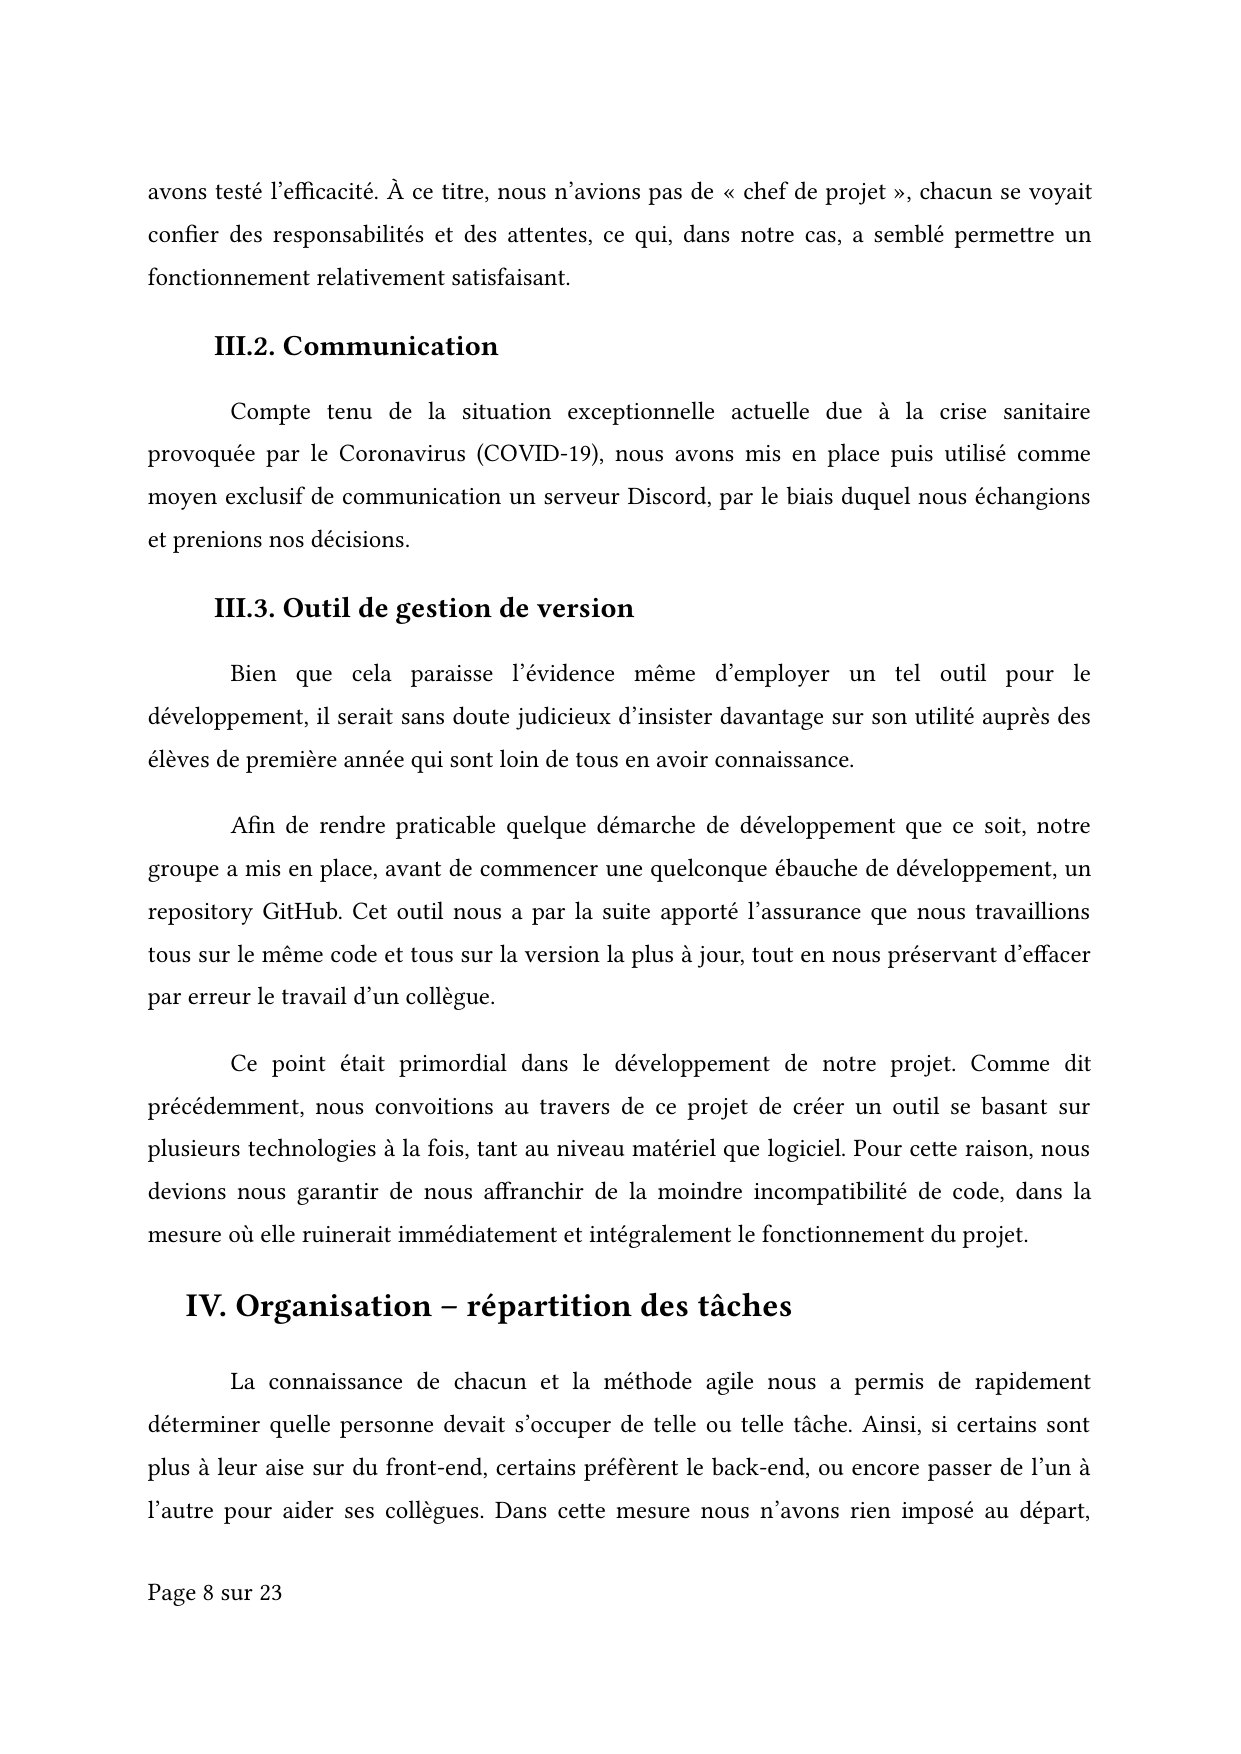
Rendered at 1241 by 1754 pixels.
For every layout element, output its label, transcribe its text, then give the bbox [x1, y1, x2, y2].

text Bien que cela paraisse l’évidence même d’employer un tel outil pour le développement, il serait sans doute judicieux d’insister davantage sur son utilité auprès des élèves de première année qui sont loin de tous en avoir connaissance. [148, 659, 1093, 773]
text Afin de rendre praticable quelque démarche de développement que ce soit, notre groupe a mis en place, avant de commencer une quelconque ébauche de développement, un repository GitHub. Cet outil nous a par la suite apporté l’assurance que nous travaillions tous sur le même code et tous sur la version la plus à jour, tout en nous préservant d’effacer par erreur le travail d’un collègue. [148, 811, 1093, 1011]
text avons testé l’efficacité. À ce titre, nous n’avions pas de « chef de projet », chacun se voyait confier des responsabilités et des attentes, ce qui, dans notre cas, a semblé permettre un fonctionnement relativement satisfaisant. [148, 177, 1093, 291]
text Compte tenu de la situation exceptionnelle actuelle due à la crise sanitaire provoquée par le Coronavirus (COVID-19), nous avons mis en place puis utilisé comme moyen exclusif de communication un serveur Discord, par le biais duquel nous échangions et prenions nos décisions. [148, 397, 1093, 554]
text La connaissance de chacun et la méthode agile nous a permis de rapidement déterminer quelle personne devait s’occuper de telle ou telle tâche. Ainsi, si certains sont plus à leur aise sur du front-end, certains préfèrent le back-end, ou encore passer de l’un à l’autre pour aider ses collègues. Dans cette mesure nous n’avons rien imposé au départ, [148, 1367, 1093, 1524]
subtitle Communication [148, 329, 1093, 362]
text Ce point était primordial dans le développement de notre projet. Comme dit précédemment, nous convoitions au travers de ce projet de créer un outil se basant sur plusieurs technologies à la fois, tant au niveau matériel que logiciel. Pour cette raison, nous devions nous garantir de nous affranchir de la moindre incompatibilité de code, dans la mesure où elle ruinerait immédiatement et intégralement le fonctionnement du projet. [148, 1049, 1093, 1249]
subtitle Outil de gestion de version [148, 592, 1093, 625]
subtitle Organisation – répartition des tâches [177, 1287, 1093, 1324]
